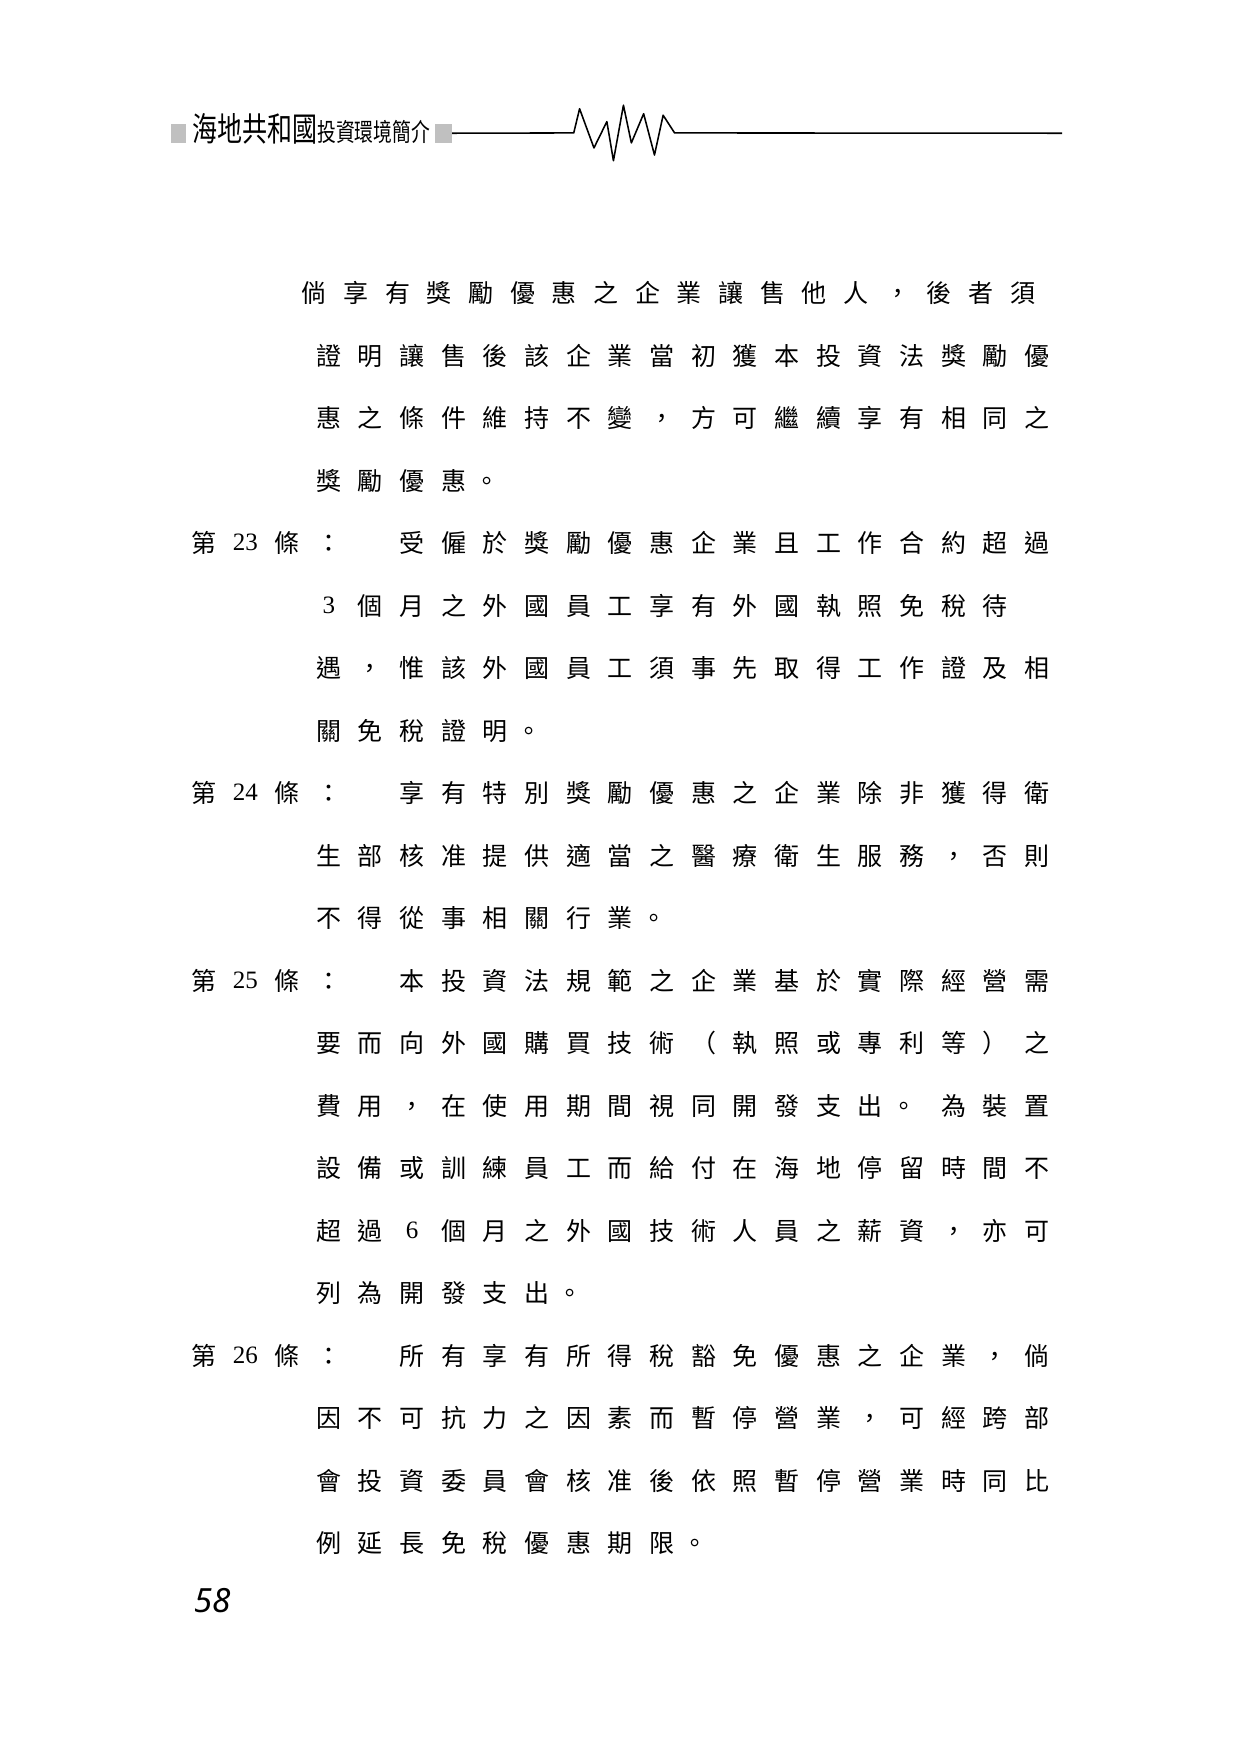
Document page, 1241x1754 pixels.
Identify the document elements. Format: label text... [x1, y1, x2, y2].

text 第25條： 本投資法規範之企業基於實際經營需要而向外國購買技術（執照或專利等）之費用，在使用期間視同開發支出。為裝置設備或訓練員工而給付在海地停留時間不超過6個月之外國技術人員之薪資，亦可列為開發支出。 [183, 938, 1058, 1313]
text 倘享有獎勵優惠之企業讓售他人，後者須證明讓售後該企業當初獲本投資法獎勵優惠之條件維持不變，方可繼續享有相同之獎勵優惠。 [183, 250, 1058, 500]
text 第24條： 享有特別獎勵優惠之企業除非獲得衛生部核准提供適當之醫療衛生服務，否則不得從事相關行業。 [183, 750, 1058, 938]
text 第23條： 受僱於獎勵優惠企業且工作合約超過3個月之外國員工享有外國執照免稅待遇，惟該外國員工須事先取得工作證及相關免稅證明。 [183, 500, 1058, 750]
text 第26條： 所有享有所得稅豁免優惠之企業，倘因不可抗力之因素而暫停營業，可經跨部會投資委員會核准後依照暫停營業時同比例延長免稅優惠期限。 [183, 1313, 1058, 1563]
